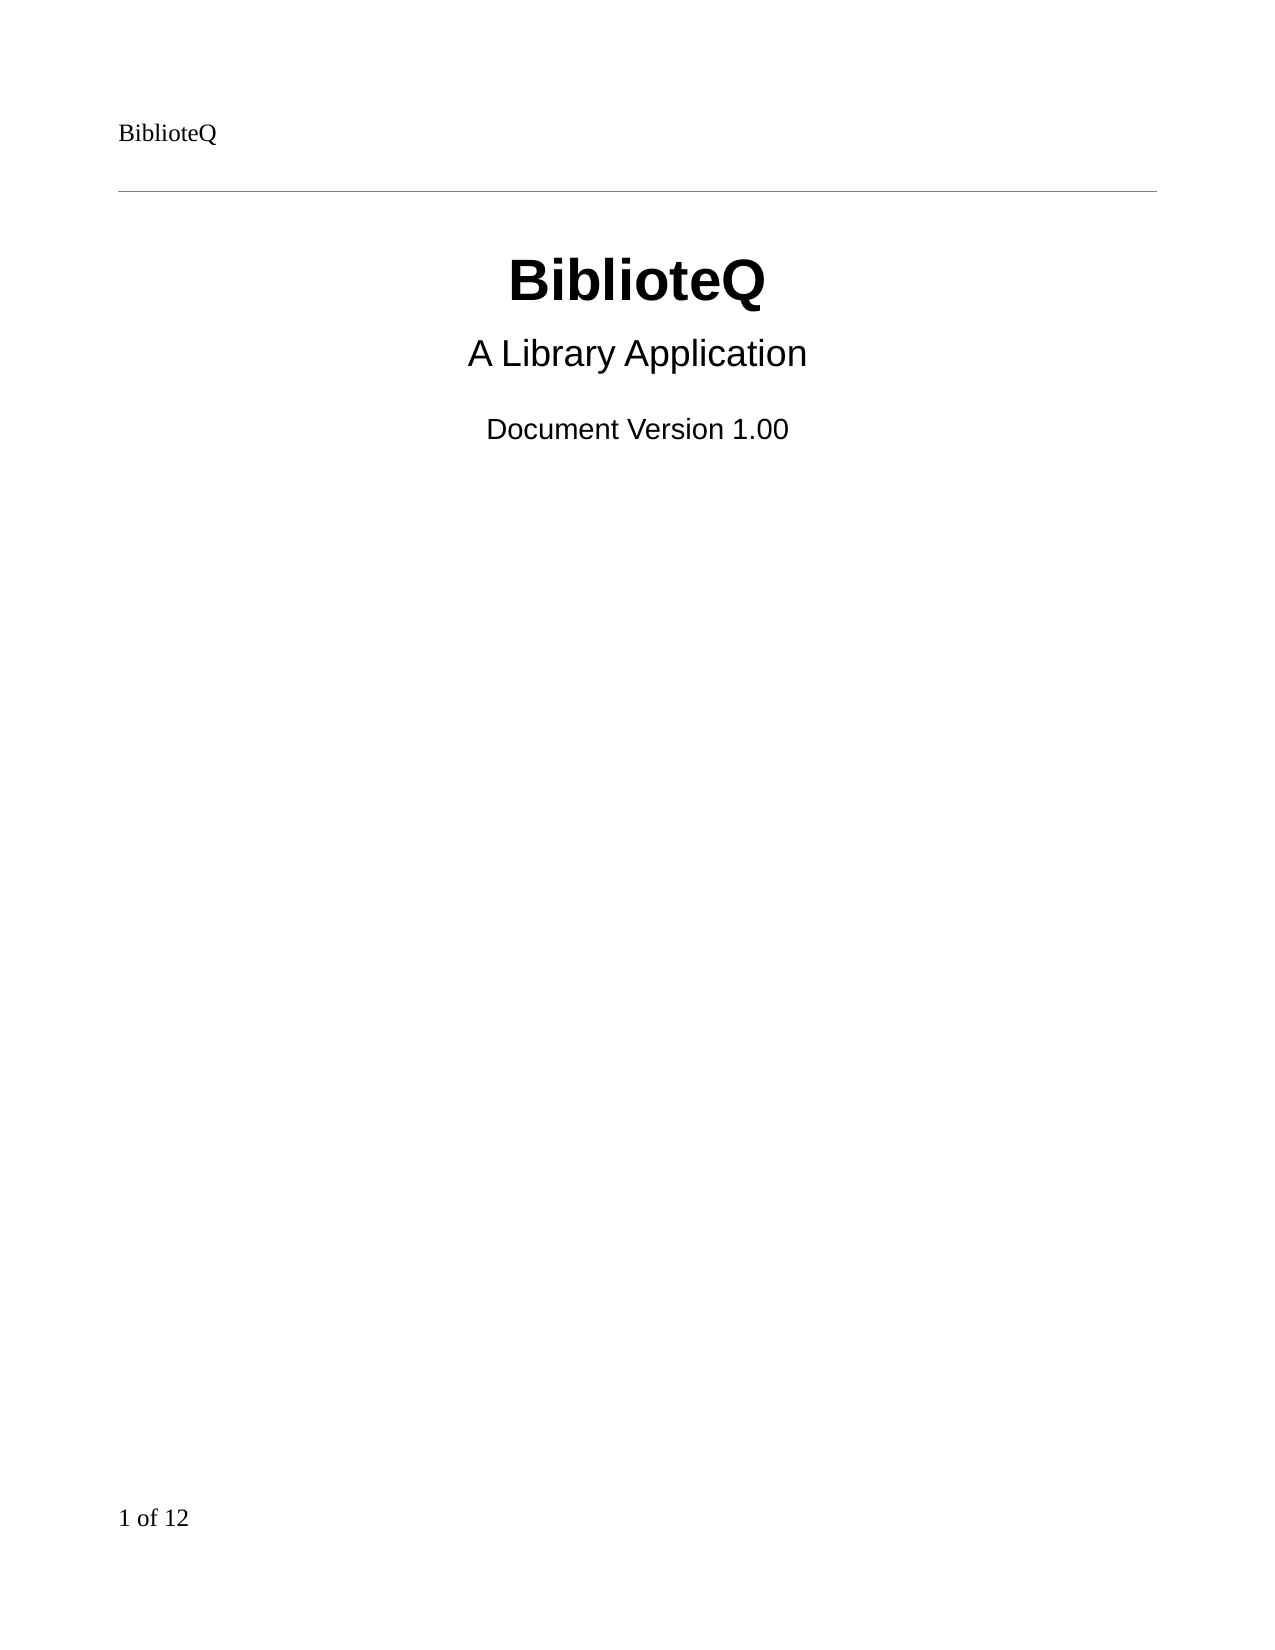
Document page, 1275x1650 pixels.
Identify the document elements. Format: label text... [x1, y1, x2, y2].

title BiblioteQ [118, 246, 1157, 313]
subtitle A Library Application [118, 331, 1157, 374]
subtitle Document Version 1.00 [118, 412, 1157, 446]
